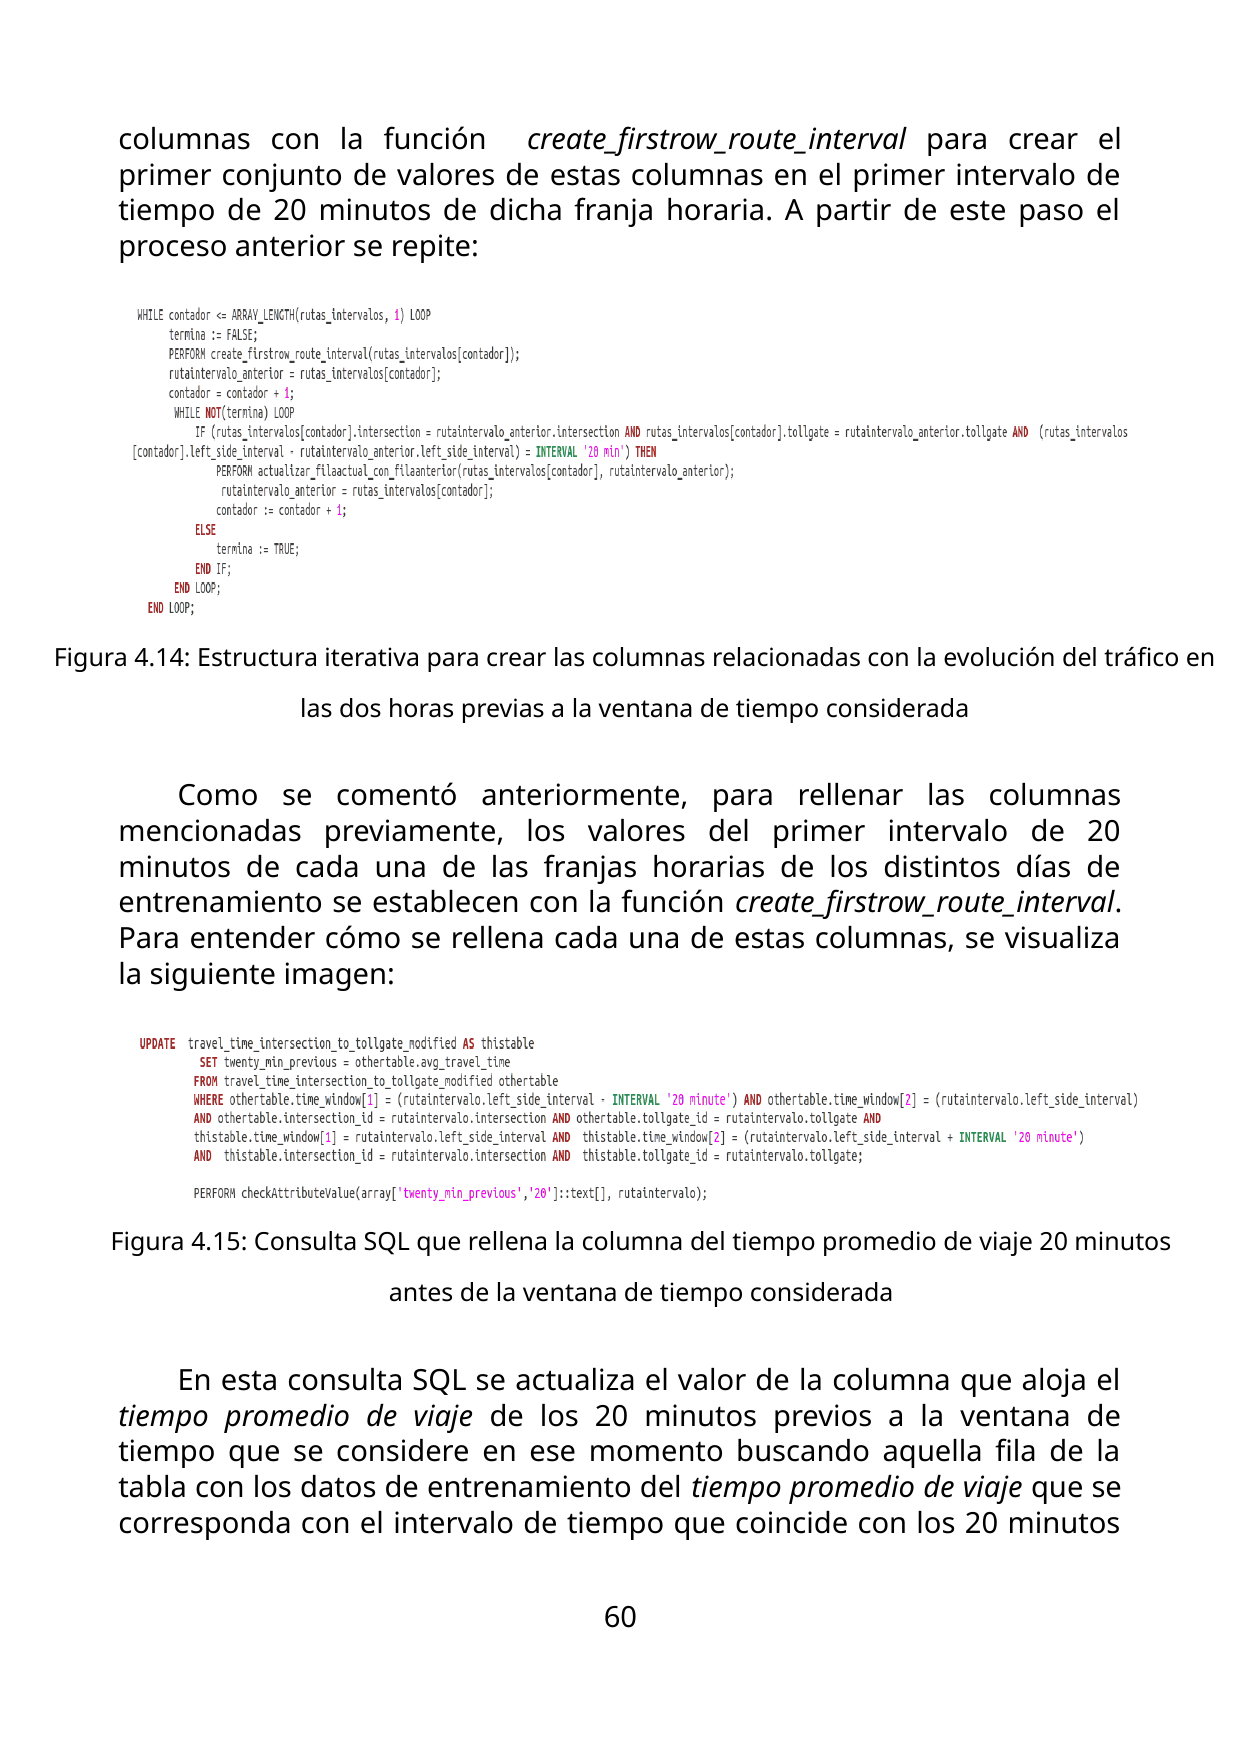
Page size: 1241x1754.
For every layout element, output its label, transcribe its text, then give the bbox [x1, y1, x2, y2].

text Como se comentó anteriormente, para rellenar las columnas mencionadas previamente, los valores del primer intervalo de 20 minutos de cada una de las franjas horarias de los distintos días de entrenamiento se establecen con la función create_firstrow_route_interval. Para entender cómo se rellena cada una de estas columnas, se visualiza la siguiente imagen: [118, 774, 1122, 993]
text En esta consulta SQL se actualiza el valor de la columna que aloja el tiempo promedio de viaje de los 20 minutos previos a la ventana de tiempo que se considere en ese momento buscando aquella fila de la tabla con los datos de entrenamiento del tiempo promedio de viaje que se corresponda con el intervalo de tiempo que coincide con los 20 minutos [118, 1359, 1122, 1542]
text Figura 4.15: Consulta SQL que rellena la columna del tiempo promedio de viaje 20 minutos antes de la ventana de tiempo considerada [97, 1207, 1185, 1309]
picture [139, 1022, 1144, 1207]
text Figura 4.14: Estructura iterativa para crear las columnas relacionadas con la evolución del tráfico en las dos horas previas a la ventana de tiempo considerada [48, 623, 1222, 724]
picture [132, 297, 1137, 623]
text columnas con la función create_firstrow_route_interval para crear el primer conjunto de valores de estas columnas en el primer intervalo de tiempo de 20 minutos de dicha franja horaria. A partir de este paso el proceso anterior se repite: [118, 118, 1122, 265]
